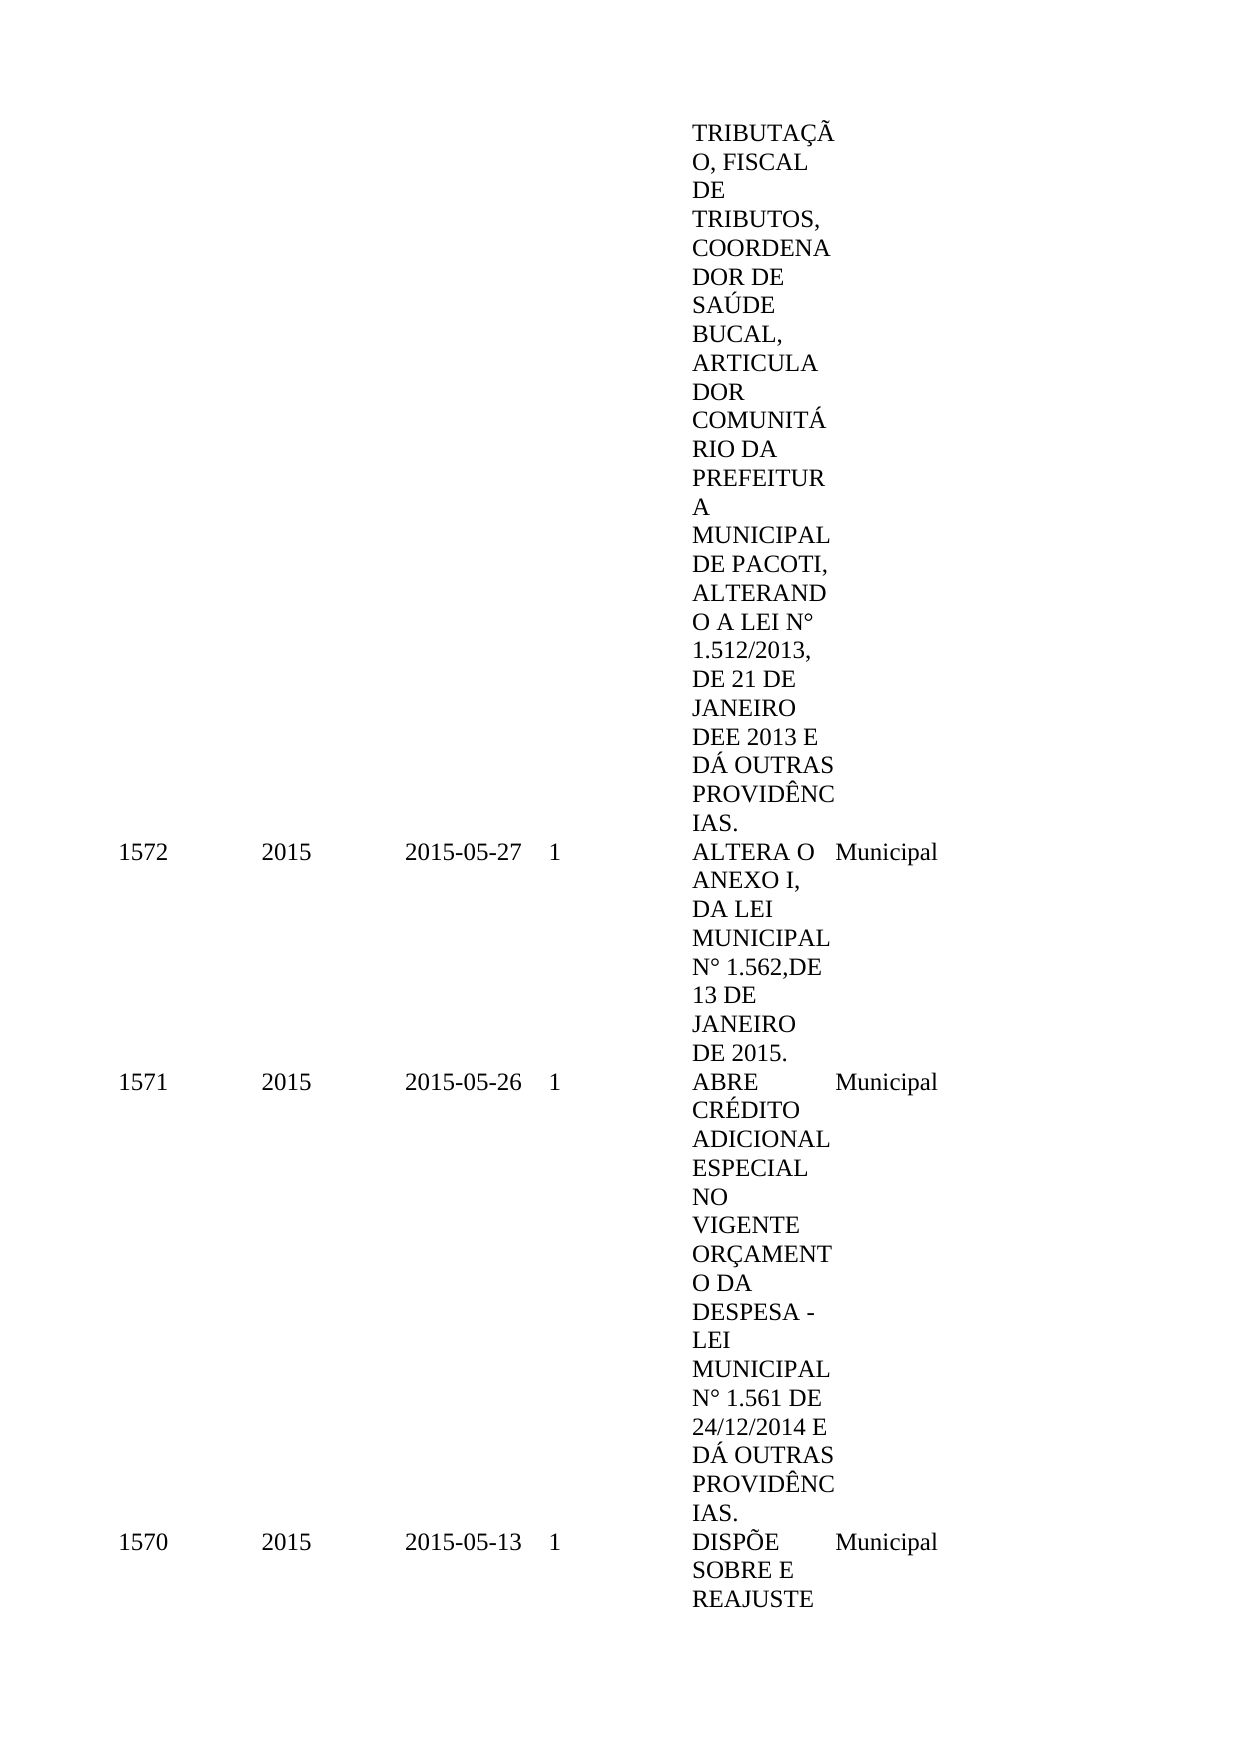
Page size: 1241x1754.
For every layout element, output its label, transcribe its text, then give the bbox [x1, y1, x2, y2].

table_cell 2015 [261, 1527, 405, 1613]
table_cell [979, 1527, 1122, 1613]
table_cell ABRE CRÉDITO ADICIONAL ESPECIAL NO VIGENTE ORÇAMENTO DA DESPESA - LEI MUNICIPAL N° 1.561 DE 24/12/2014 E DÁ OUTRAS PROVIDÊNCIAS. [692, 1067, 835, 1527]
table_cell 1 [548, 837, 692, 1067]
table_cell [405, 118, 548, 837]
table_cell [261, 118, 405, 837]
table_cell [979, 1067, 1122, 1527]
table_cell DISPÕE SOBRE E REAJUSTE [692, 1527, 835, 1613]
table_cell 2015 [261, 837, 405, 1067]
table_cell [979, 118, 1122, 837]
table_cell TRIBUTAÇÃO, FISCAL DE TRIBUTOS, COORDENADOR DE SAÚDE BUCAL, ARTICULADOR COMUNITÁRIO DA PREFEITURA MUNICIPAL DE PACOTI, ALTERANDO A LEI N° 1.512/2013, DE 21 DE JANEIRO DEE 2013 E DÁ OUTRAS PROVIDÊNCIAS. [692, 118, 835, 837]
table_cell [835, 118, 979, 837]
table_cell 1 [548, 1527, 692, 1613]
table_cell [548, 118, 692, 837]
table_cell [979, 837, 1122, 1067]
table_cell Municipal [835, 1067, 979, 1527]
table_cell 2015-05-27 [405, 837, 548, 1067]
table_cell [118, 118, 261, 837]
table_cell 2015-05-26 [405, 1067, 548, 1527]
table_cell 1 [548, 1067, 692, 1527]
table_cell 1571 [118, 1067, 261, 1527]
table_cell 1570 [118, 1527, 261, 1613]
table_cell 2015-05-13 [405, 1527, 548, 1613]
table_cell 2015 [261, 1067, 405, 1527]
table_cell Municipal [835, 837, 979, 1067]
table_cell 1572 [118, 837, 261, 1067]
table_cell ALTERA O ANEXO I, DA LEI MUNICIPAL N° 1.562,DE 13 DE JANEIRO DE 2015. [692, 837, 835, 1067]
table_cell Municipal [835, 1527, 979, 1613]
